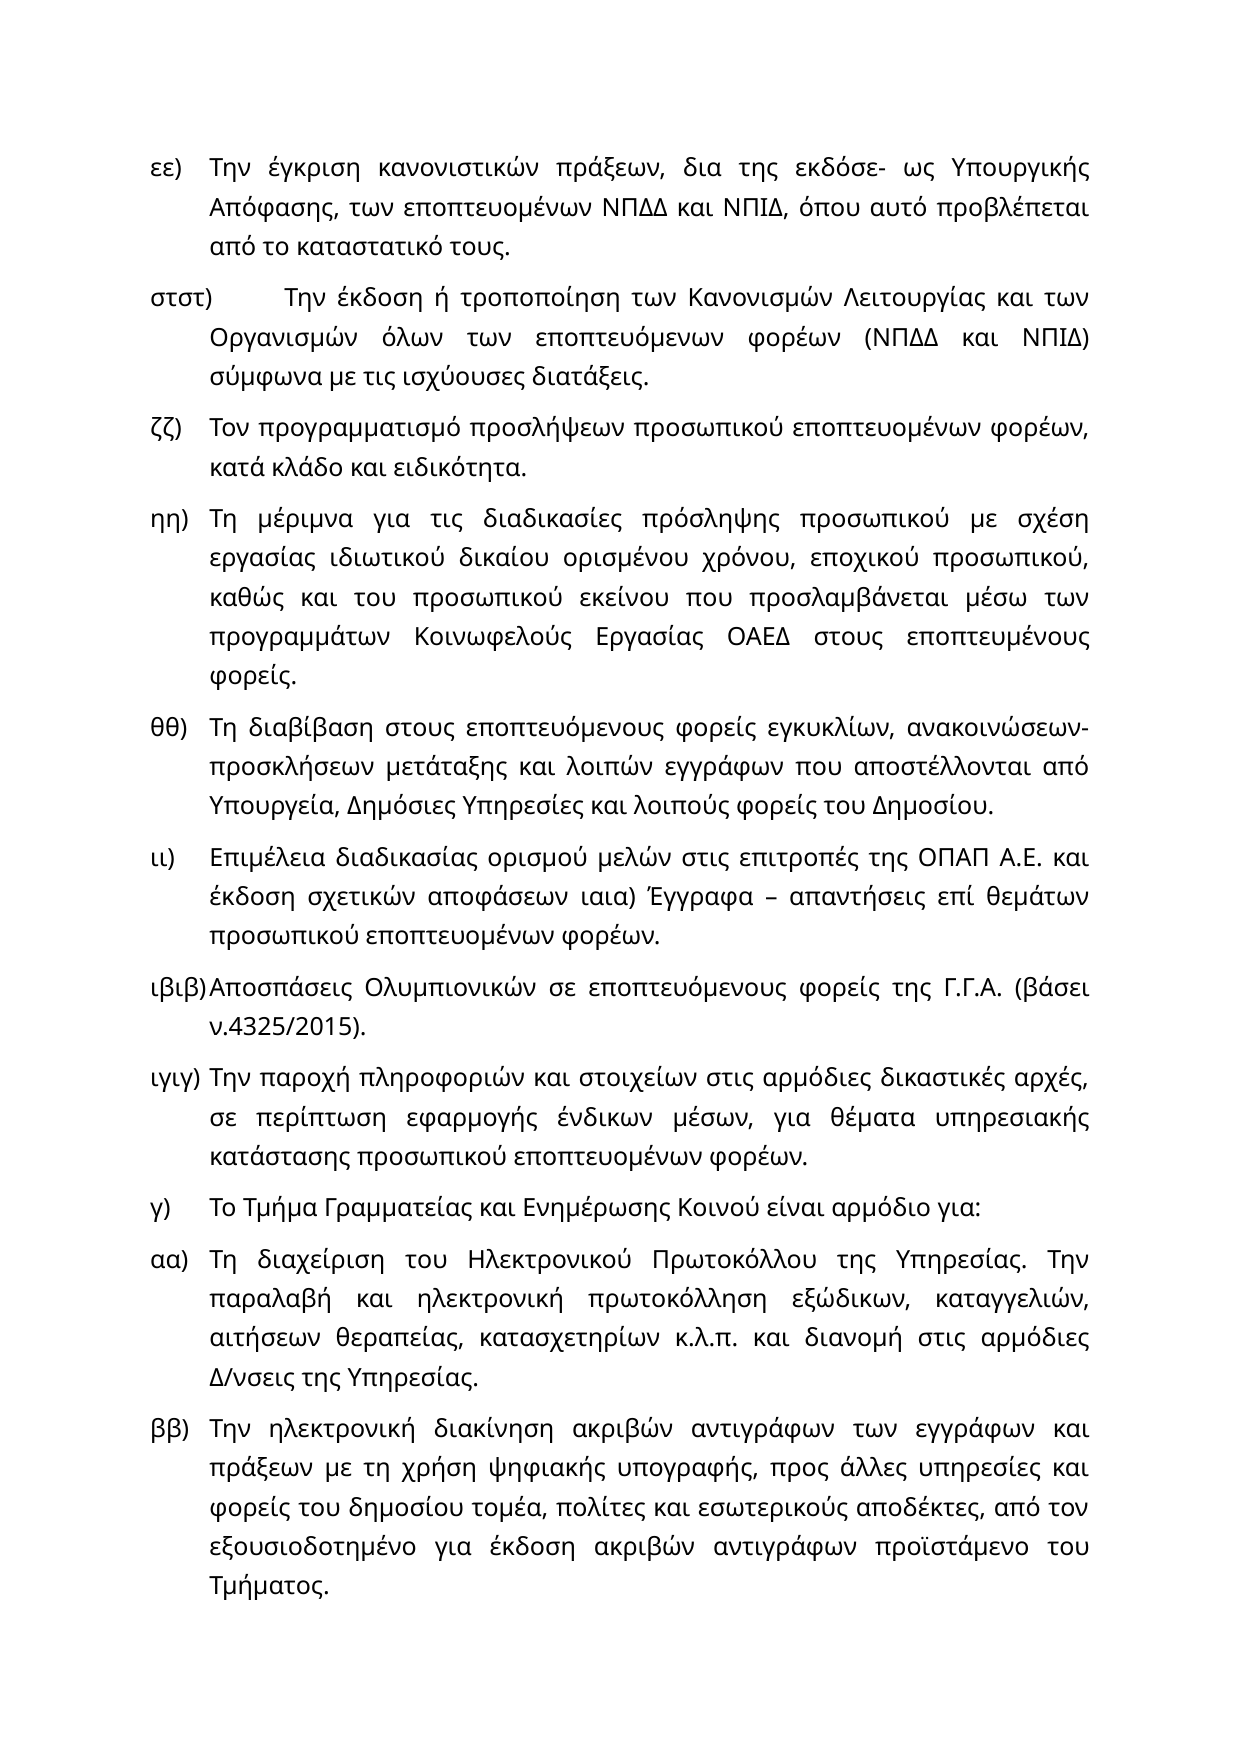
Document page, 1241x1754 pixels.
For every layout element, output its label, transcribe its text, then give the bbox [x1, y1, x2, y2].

list εε) Την έγκριση κανονιστικών πράξεων, δια της εκδόσε- ως Υπουργικής Απόφασης, των εποπτευομένων ΝΠΔΔ και ΝΠΙΔ, όπου αυτό προβλέπεται από το καταστατικό τους. [150, 150, 1090, 262]
list ιγιγ) Την παροχή πληροφοριών και στοιχείων στις αρμόδιες δικαστικές αρχές, σε περίπτωση εφαρμογής ένδικων μέσων, για θέματα υπηρεσιακής κατάστασης προσωπικού εποπτευομένων φορέων. [150, 1060, 1090, 1172]
list θθ) Τη διαβίβαση στους εποπτευόμενους φορείς εγκυκλίων, ανακοινώσεων-προσκλήσεων μετάταξης και λοιπών εγγράφων που αποστέλλονται από Υπουργεία, Δημόσιες Υπηρεσίες και λοιπούς φορείς του Δημοσίου. [150, 709, 1090, 822]
list ηη) Τη μέριμνα για τις διαδικασίες πρόσληψης προσωπικού με σχέση εργασίας ιδιωτικού δικαίου ορισμένου χρόνου, εποχικού προσωπικού, καθώς και του προσωπικού εκείνου που προσλαμβάνεται μέσω των προγραμμάτων Κοινωφελούς Εργασίας ΟΑΕΔ στους εποπτευμένους φορείς. [150, 501, 1090, 692]
list αα) Τη διαχείριση του Ηλεκτρονικού Πρωτοκόλλου της Υπηρεσίας. Την παραλαβή και ηλεκτρονική πρωτοκόλληση εξώδικων, καταγγελιών, αιτήσεων θεραπείας, κατασχετηρίων κ.λ.π. και διανομή στις αρμόδιες Δ/νσεις της Υπηρεσίας. [150, 1242, 1090, 1393]
list ιβιβ) Αποσπάσεις Ολυμπιονικών σε εποπτευόμενους φορείς της Γ.Γ.Α. (βάσει ν.4325/2015). [150, 969, 1090, 1042]
list ββ) Την ηλεκτρονική διακίνηση ακριβών αντιγράφων των εγγράφων και πράξεων με τη χρήση ψηφιακής υπογραφής, προς άλλες υπηρεσίες και φορείς του δημοσίου τομέα, πολίτες και εσωτερικούς αποδέκτες, από τον εξουσιοδοτημένο για έκδοση ακριβών αντιγράφων προϊστάμενο του Τμήματος. [150, 1411, 1090, 1602]
list ιι) Επιμέλεια διαδικασίας ορισμού μελών στις επιτροπές της ΟΠΑΠ Α.Ε. και έκδοση σχετικών αποφάσεων ιαια) Έγγραφα – απαντήσεις επί θεμάτων προσωπικού εποπτευομένων φορέων. [150, 839, 1090, 952]
list ζζ) Τον προγραμματισμό προσλήψεων προσωπικού εποπτευομένων φορέων, κατά κλάδο και ειδικότητα. [150, 410, 1090, 483]
list στστ) Την έκδοση ή τροποποίηση των Κανονισμών Λειτουργίας και των Οργανισμών όλων των εποπτευόμενων φορέων (ΝΠΔΔ και ΝΠΙΔ) σύμφωνα με τις ισχύουσες διατάξεις. [150, 280, 1090, 392]
list γ) Το Τμήμα Γραμματείας και Ενημέρωσης Κοινού είναι αρμόδιο για: [150, 1190, 1090, 1224]
